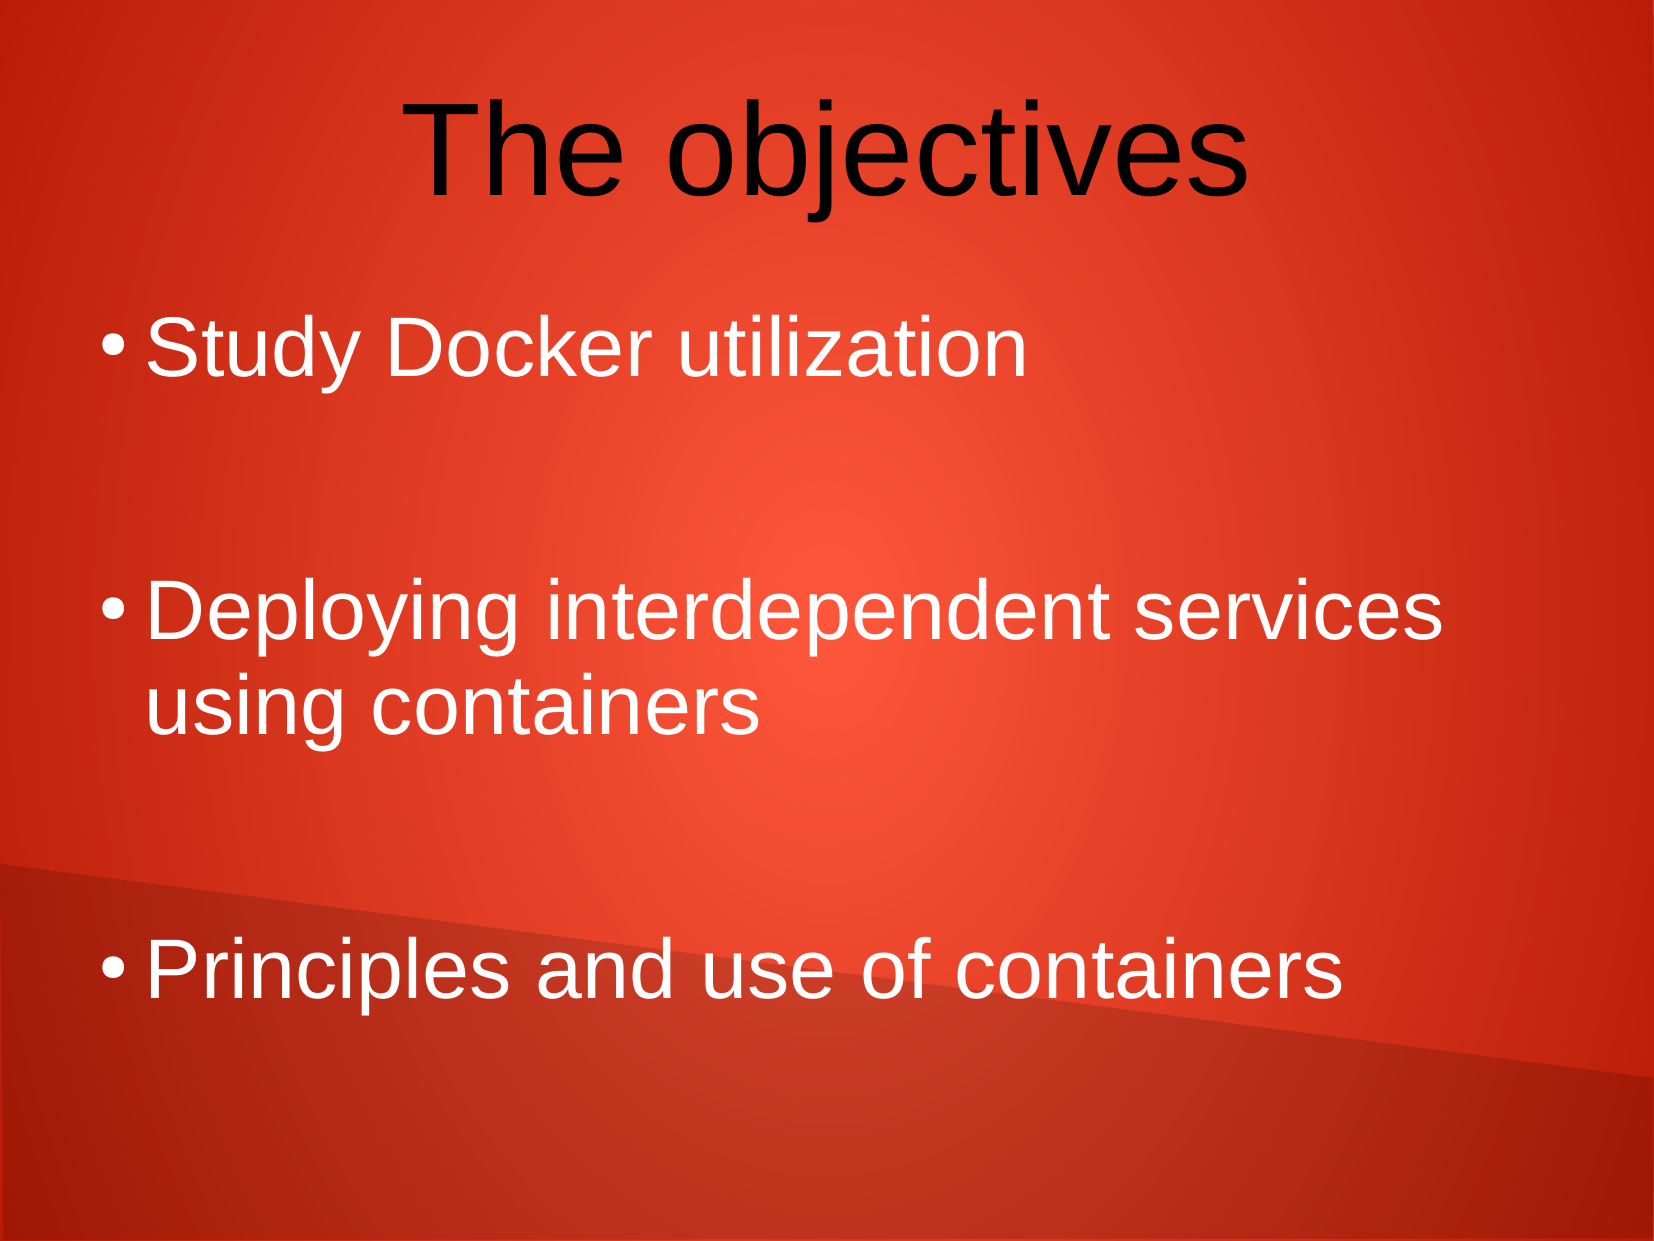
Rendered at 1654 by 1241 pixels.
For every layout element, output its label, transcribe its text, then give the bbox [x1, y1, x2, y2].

list Study Docker utilization Deploying interdependent services using containers Principles and use of containers [82, 299, 1571, 1019]
title The objectives [82, 47, 1571, 252]
